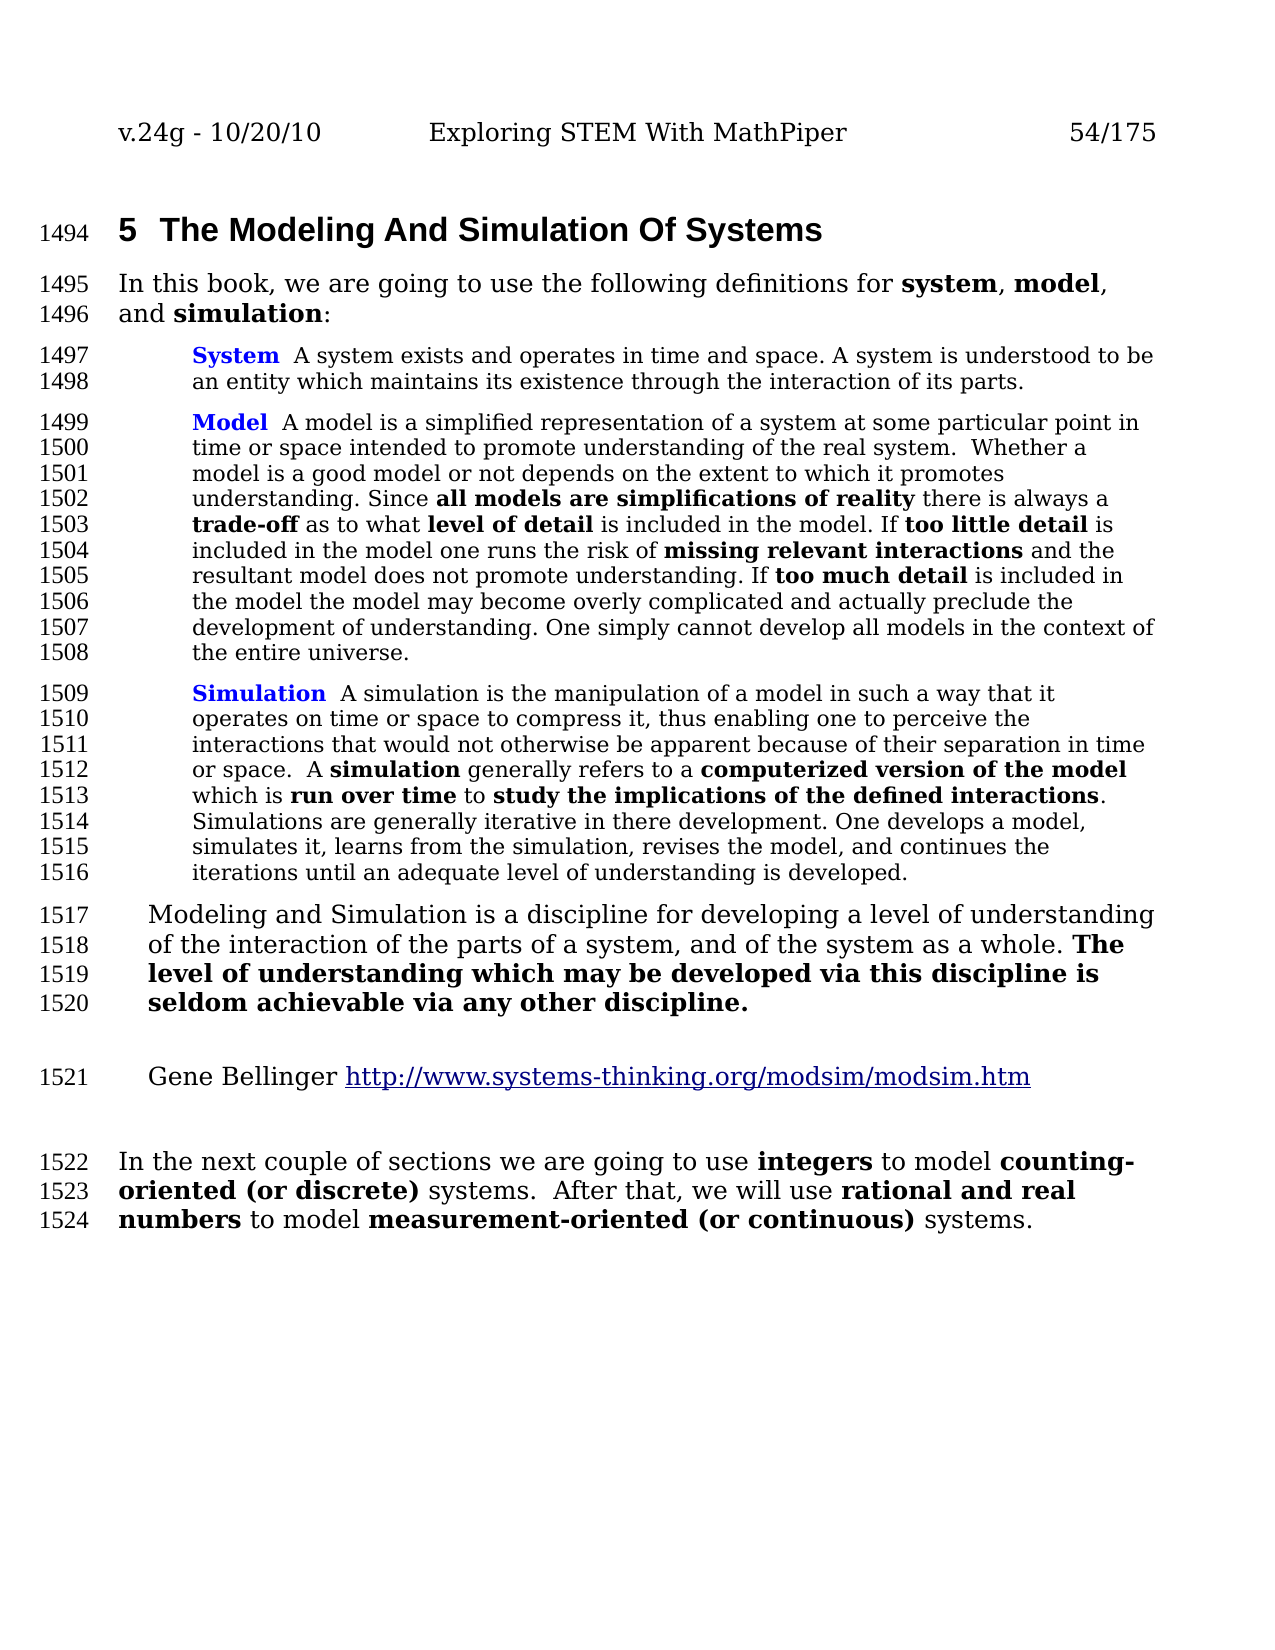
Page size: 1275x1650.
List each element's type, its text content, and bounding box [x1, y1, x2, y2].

subtitle The Modeling And Simulation Of Systems [118, 210, 1157, 248]
list Simulation A simulation is the manipulation of a model in such a way that it operates on time or space to compress it, thus enabling one to perceive the interactions that would not otherwise be apparent because of their separation in time or space. A simulation generally refers to a computerized version of the model which is run over time to study the implications of the defined interactions. Simulations are generally iterative in there development. One develops a model, simulates it, learns from the simulation, revises the model, and continues the iterations until an adequate level of understanding is developed. [162, 681, 1157, 885]
text In the next couple of sections we are going to use integers to model counting-oriented (or discrete) systems. After that, we will use rational and real numbers to model measurement-oriented (or continuous) systems. [118, 1147, 1157, 1235]
list Model A model is a simplified representation of a system at some particular point in time or space intended to promote understanding of the real system. Whether a model is a good model or not depends on the extent to which it promotes understanding. Since all models are simplifications of reality there is always a trade-off as to what level of detail is included in the model. If too little detail is included in the model one runs the risk of missing relevant interactions and the resultant model does not promote understanding. If too much detail is included in the model the model may become overly complicated and actually preclude the development of understanding. One simply cannot develop all models in the context of the entire universe. [162, 409, 1157, 666]
text In this book, we are going to use the following definitions for system, model, and simulation: [118, 269, 1157, 328]
text Modeling and Simulation is a discipline for developing a level of understanding of the interaction of the parts of a system, and of the system as a whole. The level of understanding which may be developed via this discipline is seldom achievable via any other discipline. [148, 900, 1157, 1047]
text Gene Bellinger http://www.systems-thinking.org/modsim/modsim.htm [148, 1062, 1157, 1091]
list System A system exists and operates in time and space. A system is understood to be an entity which maintains its existence through the interaction of its parts. [162, 343, 1157, 394]
